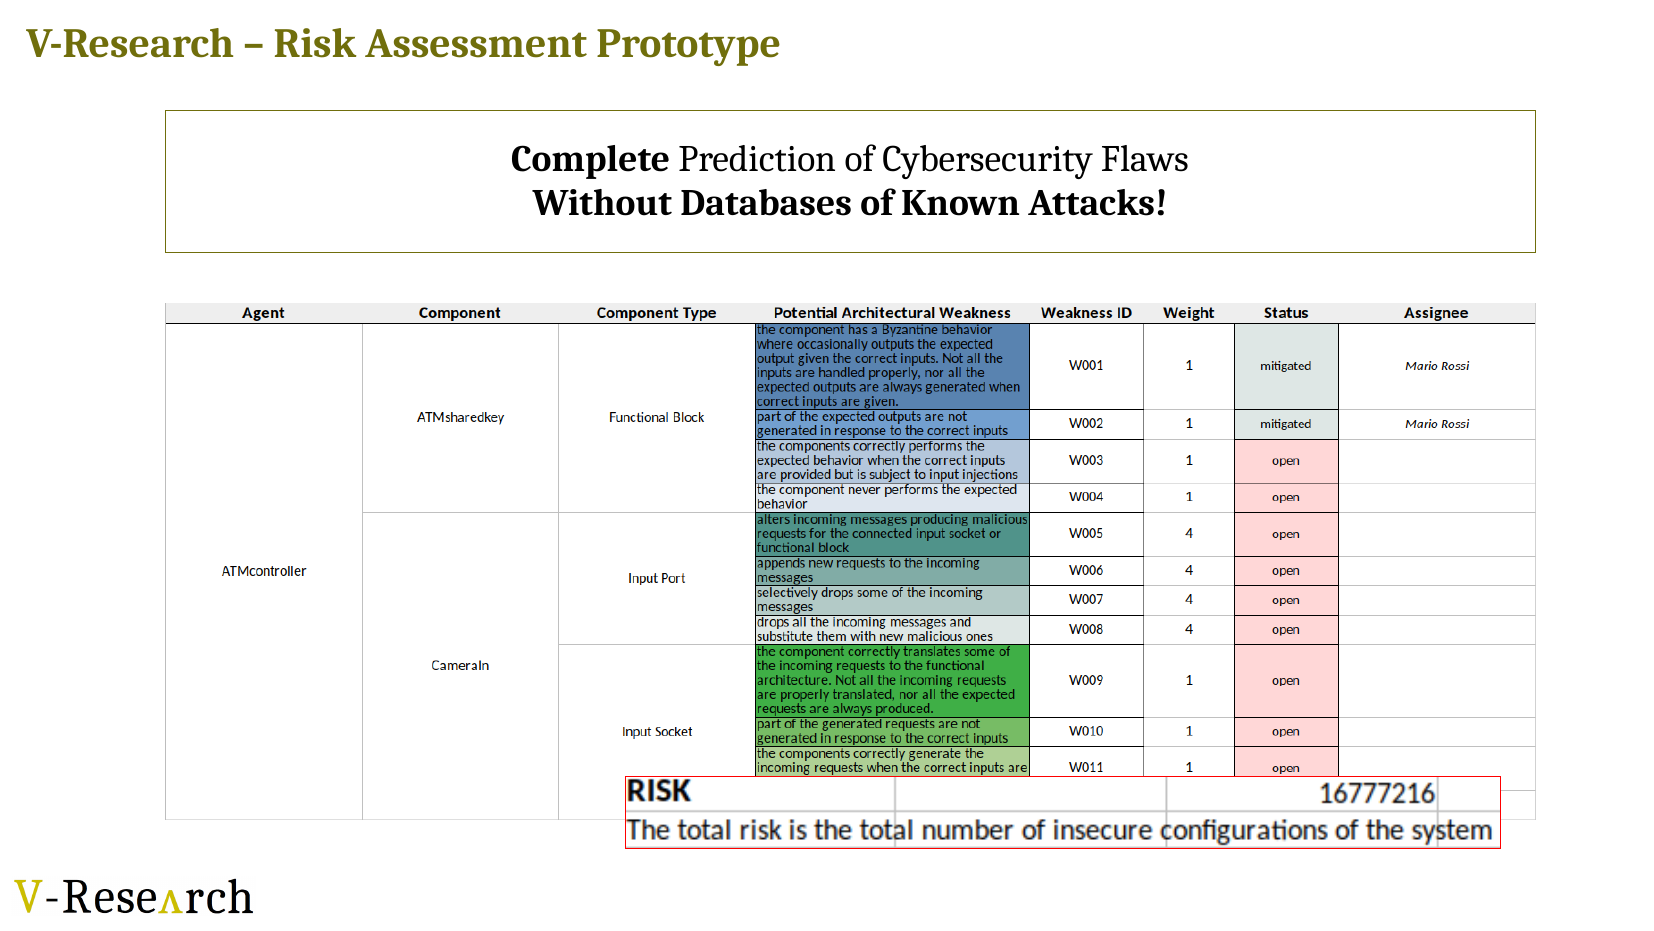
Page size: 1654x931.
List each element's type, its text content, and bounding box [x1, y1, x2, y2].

picture [165, 303, 1536, 849]
text_box Complete Prediction of Cybersecurity Flaws Without Databases of Known Attacks! [165, 110, 1536, 253]
picture [11, 876, 256, 916]
text_box V-Research – Risk Assessment Prototype [11, 12, 875, 77]
